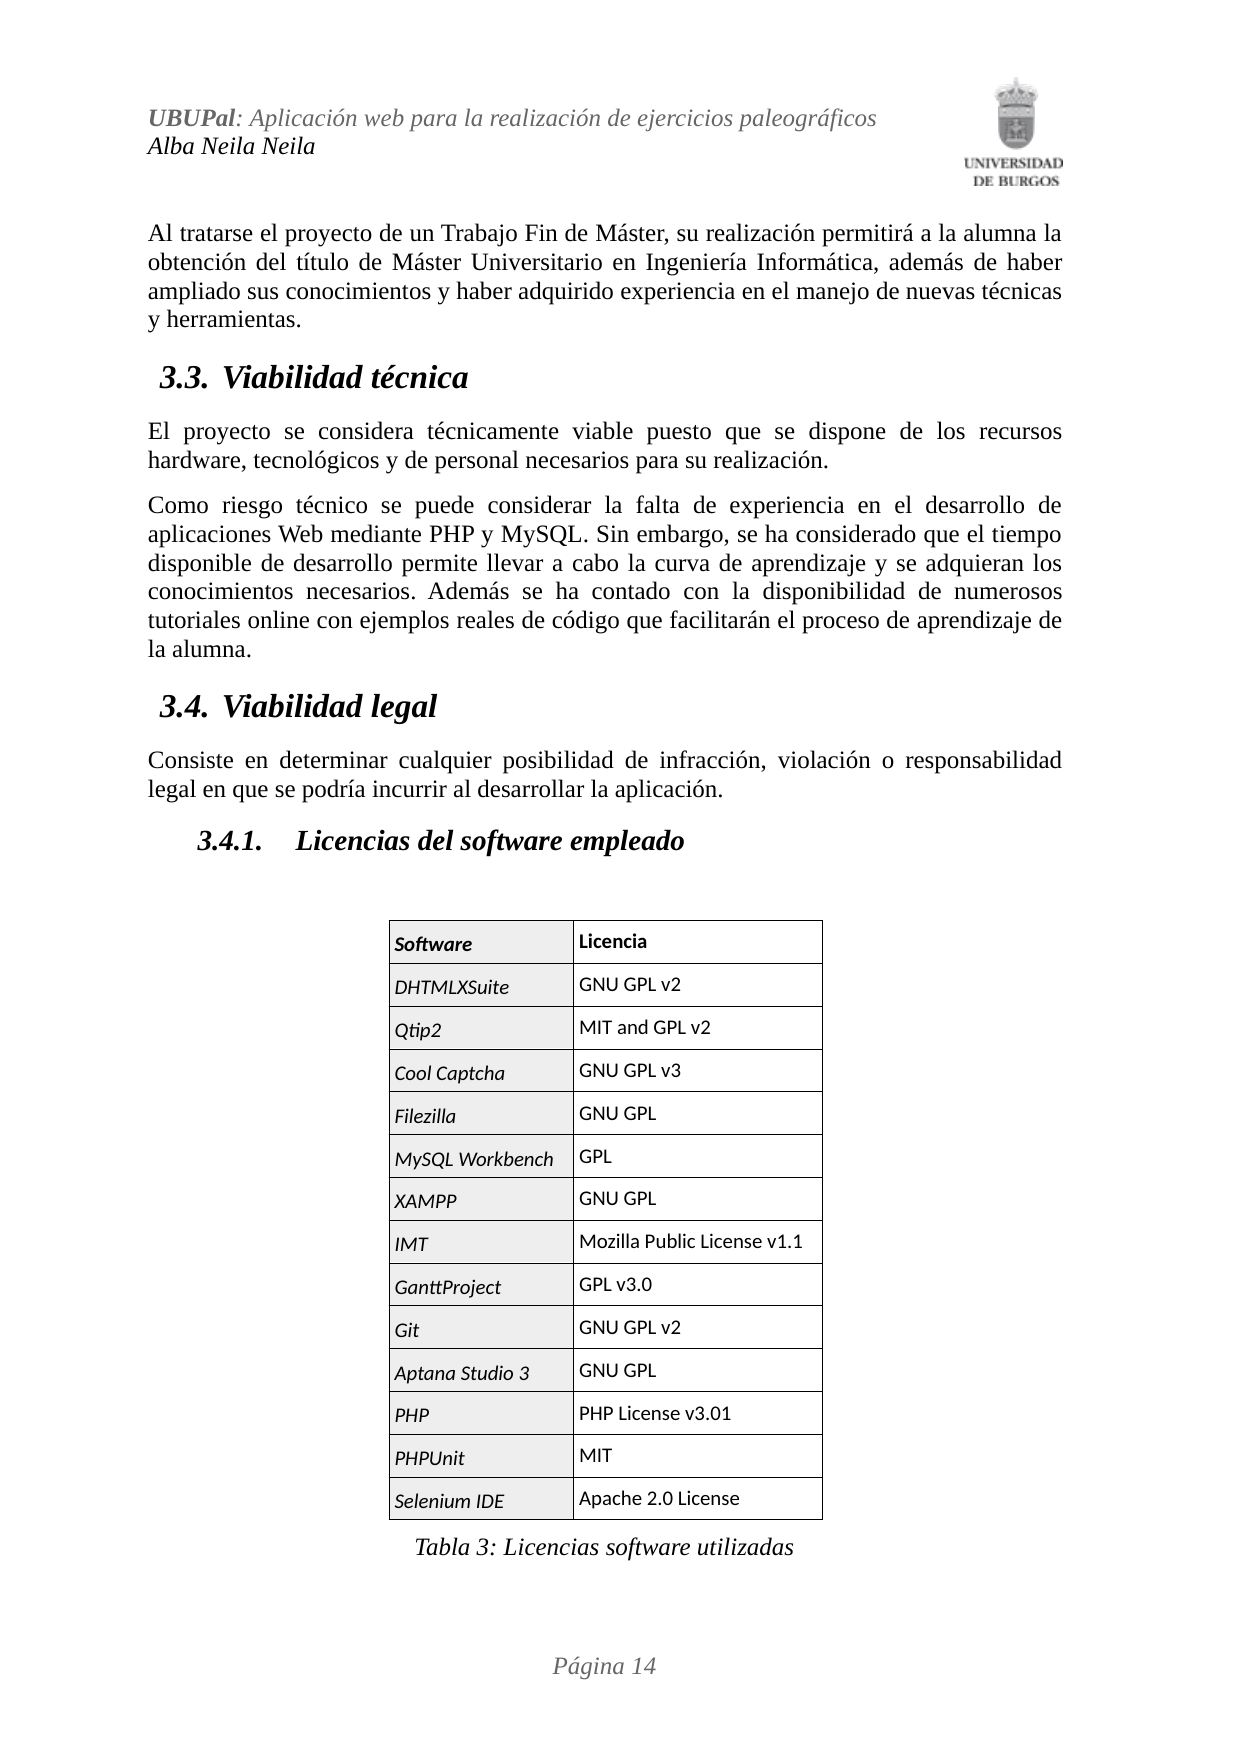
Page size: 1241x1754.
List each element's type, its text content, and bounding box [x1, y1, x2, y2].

table_cell Selenium IDE [390, 1478, 573, 1519]
subtitle Viabilidad técnica [159, 357, 1063, 395]
table_cell MySQL Workbench [390, 1135, 573, 1177]
table_cell Cool Captcha [390, 1050, 573, 1091]
table_cell PHPUnit [390, 1435, 573, 1477]
table_cell GPL [574, 1135, 822, 1177]
text Consiste en determinar cualquier posibilidad de infracción, violación o responsabilidad legal en que se podría incurrir al desarrollar la aplicación. [148, 745, 1063, 803]
table_cell GNU GPL [574, 1349, 822, 1391]
table_cell GNU GPL v2 [574, 1306, 822, 1348]
table_cell Filezilla [390, 1092, 573, 1134]
table_cell GNU GPL [574, 1178, 822, 1220]
text Al tratarse el proyecto de un Trabajo Fin de Máster, su realización permitirá a la alumna la obtención del título de Máster Universitario en Ingeniería Informática, además de haber ampliado sus conocimientos y haber adquirido experiencia en el manejo de nuevas técnicas y herramientas. [148, 218, 1063, 333]
table_cell IMT [390, 1221, 573, 1262]
table_cell MIT and GPL v2 [574, 1007, 822, 1048]
table_cell DHTMLXSuite [390, 964, 573, 1006]
table_cell GPL v3.0 [574, 1264, 822, 1305]
text Tabla 3: Licencias software utilizadas [148, 1532, 1063, 1561]
table_cell MIT [574, 1435, 822, 1477]
subtitle Licencias del software empleado [197, 823, 1063, 857]
table_cell GanttProject [390, 1264, 573, 1305]
table_header Licencia [574, 921, 822, 963]
table_cell GNU GPL v3 [574, 1050, 822, 1091]
picture [964, 77, 1063, 186]
table_cell Aptana Studio 3 [390, 1349, 573, 1391]
table_cell Apache 2.0 License [574, 1478, 822, 1519]
table_cell PHP [390, 1392, 573, 1434]
table_header Software [390, 921, 573, 963]
table_cell GNU GPL [574, 1092, 822, 1134]
table_cell XAMPP [390, 1178, 573, 1220]
table_cell Mozilla Public License v1.1 [574, 1221, 822, 1262]
table_cell Qtip2 [390, 1007, 573, 1048]
text El proyecto se considera técnicamente viable puesto que se dispone de los recursos hardware, tecnológicos y de personal necesarios para su realización. [148, 416, 1063, 473]
text Como riesgo técnico se puede considerar la falta de experiencia en el desarrollo de aplicaciones Web mediante PHP y MySQL. Sin embargo, se ha considerado que el tiempo disponible de desarrollo permite llevar a cabo la curva de aprendizaje y se adquieran los conocimientos necesarios. Además se ha contado con la disponibilidad de numerosos tutoriales online con ejemplos reales de código que facilitarán el proceso de aprendizaje de la alumna. [148, 490, 1063, 663]
table_cell GNU GPL v2 [574, 964, 822, 1006]
table_cell PHP License v3.01 [574, 1392, 822, 1434]
table_cell Git [390, 1306, 573, 1348]
